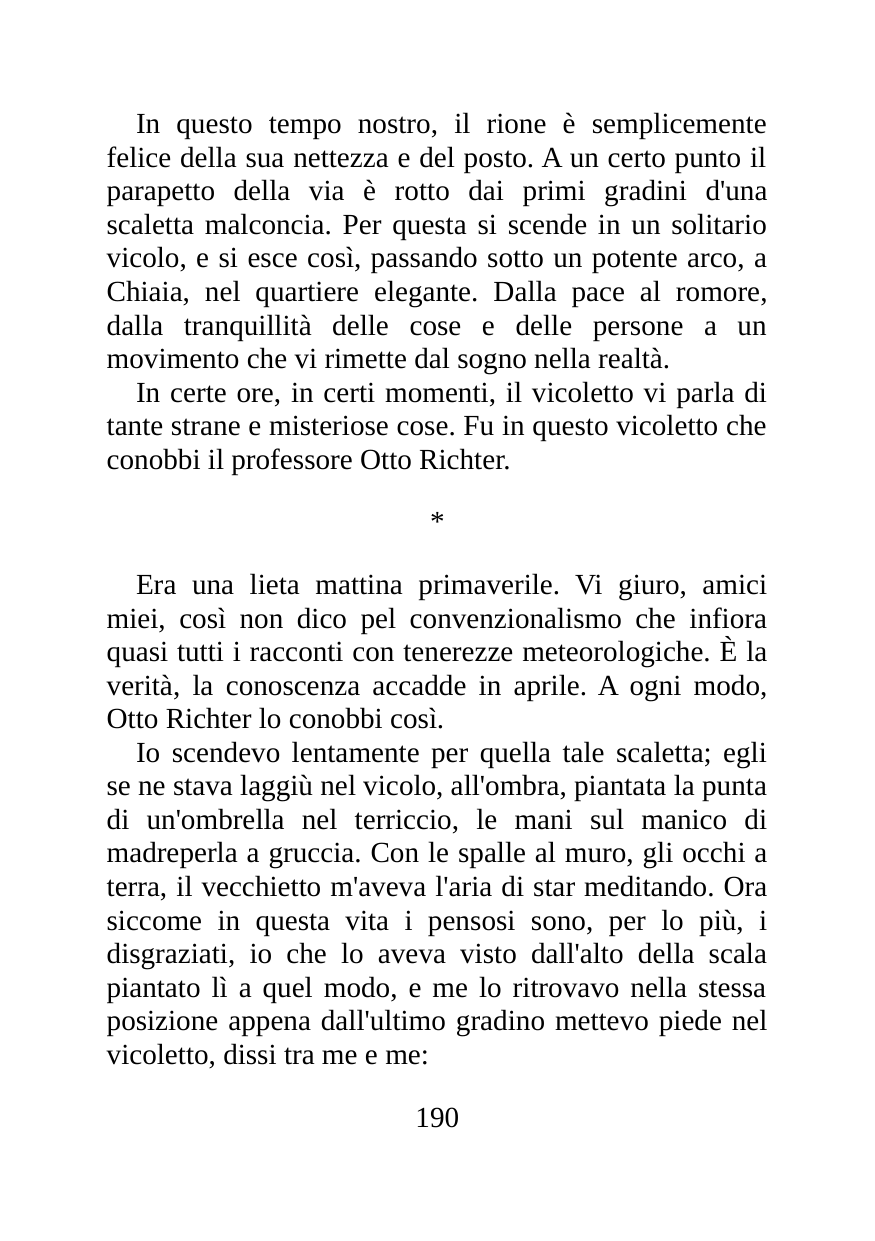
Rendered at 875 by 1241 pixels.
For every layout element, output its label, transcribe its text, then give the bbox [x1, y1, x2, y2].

text In questo tempo nostro, il rione è semplicemente felice della sua nettezza e del posto. A un certo punto il parapetto della via è rotto dai primi gradini d'una scaletta malconcia. Per questa si scende in un solitario vicolo, e si esce così, passando sotto un potente arco, a Chiaia, nel quartiere elegante. Dalla pace al romore, dalla tranquillità delle cose e delle persone a un movimento che vi rimette dal sogno nella realtà. [106, 106, 768, 375]
text * [106, 504, 768, 538]
text Io scendevo lentamente per quella tale scaletta; egli se ne stava laggiù nel vicolo, all'ombra, piantata la punta di un'ombrella nel terriccio, le mani sul manico di madreperla a gruccia. Con le spalle al muro, gli occhi a terra, il vecchietto m'aveva l'aria di star meditando. Ora siccome in questa vita i pensosi sono, per lo più, i disgraziati, io che lo aveva visto dall'alto della scala piantato lì a quel modo, e me lo ritrovavo nella stessa posizione appena dall'ultimo gradino mettevo piede nel vicoletto, dissi tra me e me: [106, 735, 768, 1070]
text In certe ore, in certi momenti, il vicoletto vi parla di tante strane e misteriose cose. Fu in questo vicoletto che conobbi il professore Otto Richter. [106, 375, 768, 475]
text Era una lieta mattina primaverile. Vi giuro, amici miei, così non dico pel convenzionalismo che infiora quasi tutti i racconti con tenerezze meteorologiche. È la verità, la conoscenza accadde in aprile. A ogni modo, Otto Richter lo conobbi così. [106, 567, 768, 735]
